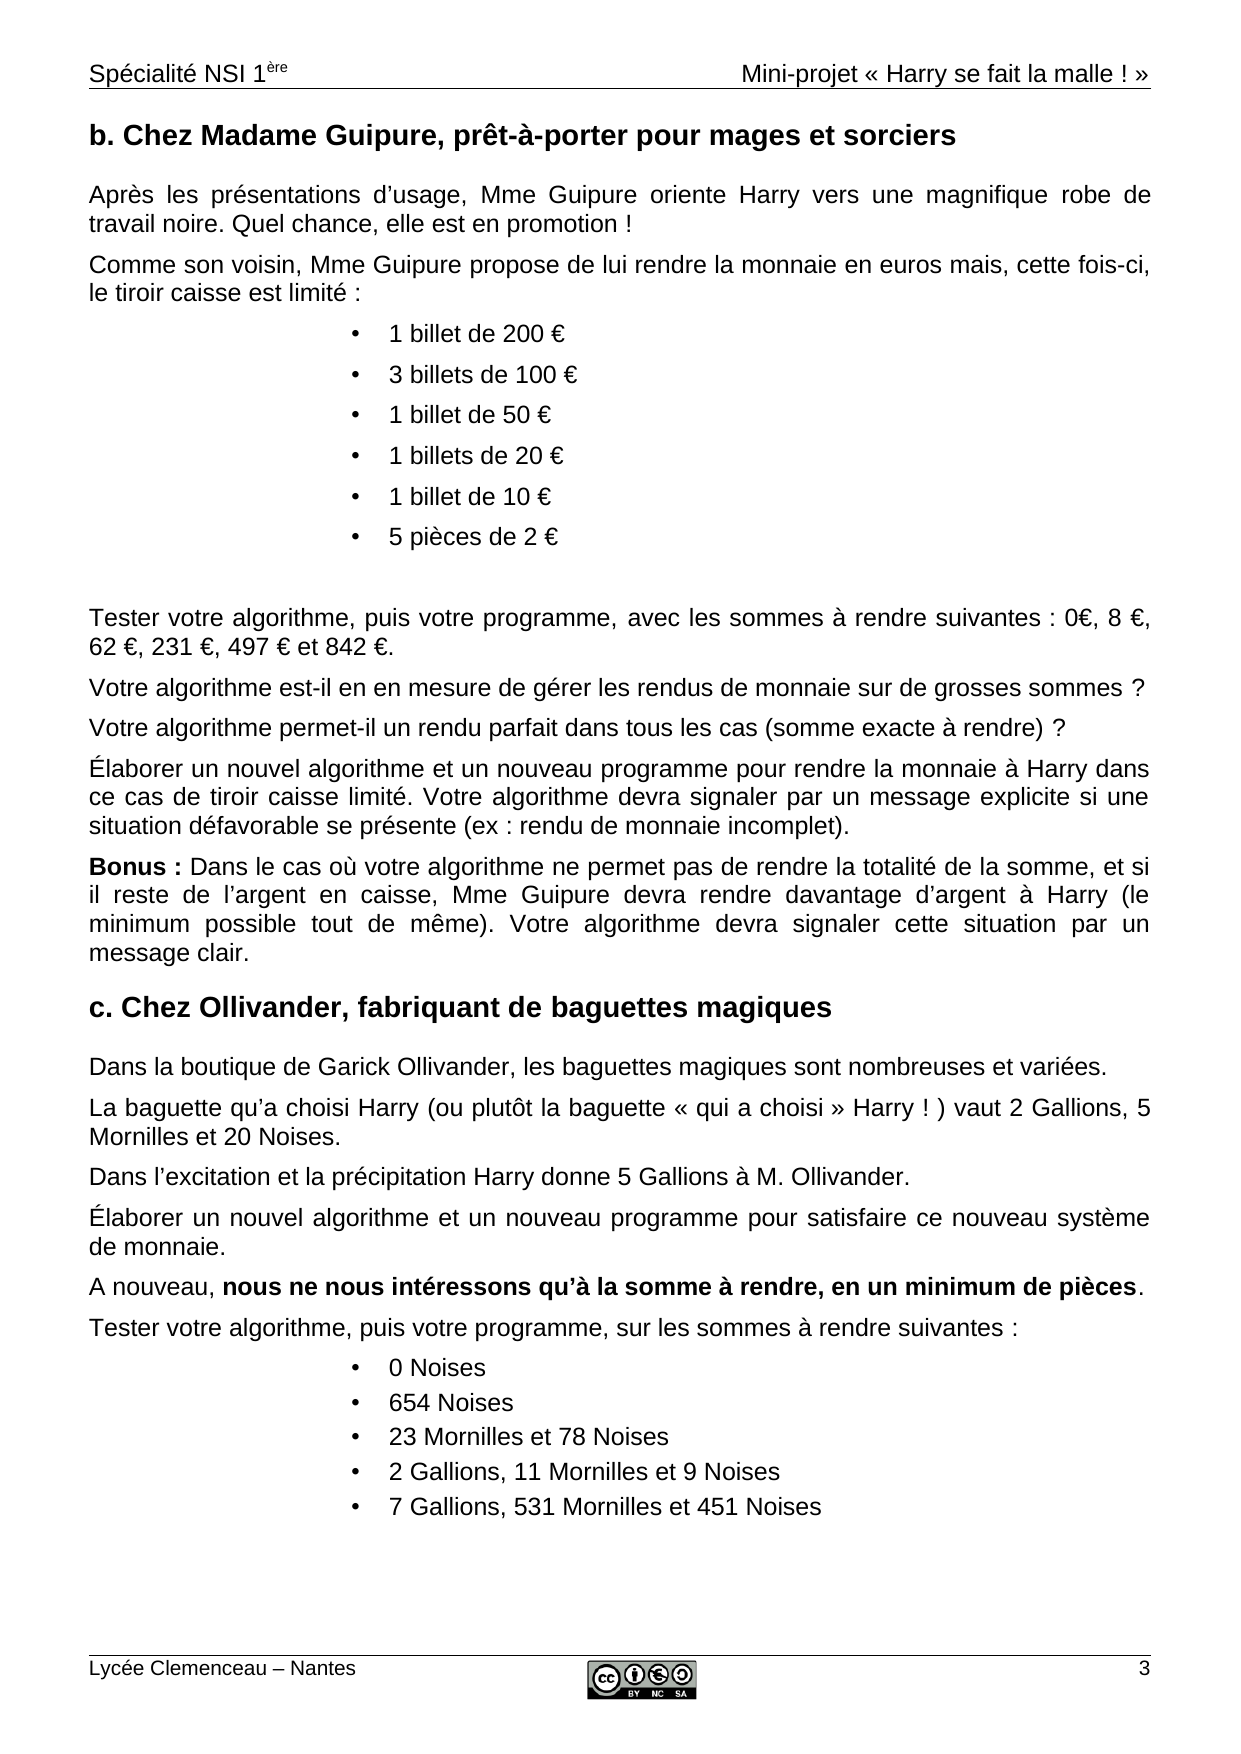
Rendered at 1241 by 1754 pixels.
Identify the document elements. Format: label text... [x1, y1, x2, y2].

list 1 billet de 50 € [351, 400, 1151, 429]
text Élaborer un nouvel algorithme et un nouveau programme pour rendre la monnaie à Harry dans ce cas de tiroir caisse limité. Votre algorithme devra signaler par un message explicite si une situation défavorable se présente (ex : rendu de monnaie incomplet). [89, 753, 1151, 840]
list 5 pièces de 2 € [351, 522, 1151, 551]
text Tester votre algorithme, puis votre programme, avec les sommes à rendre suivantes : 0€, 8 €, 62 €, 231 €, 497 € et 842 €. [89, 603, 1151, 661]
list 654 Noises [351, 1388, 1151, 1417]
text Dans l’excitation et la précipitation Harry donne 5 Gallions à M. Ollivander. [89, 1162, 1151, 1191]
list 3 billets de 100 € [351, 359, 1151, 388]
list 23 Mornilles et 78 Noises [351, 1422, 1151, 1451]
text Votre algorithme est-il en en mesure de gérer les rendus de monnaie sur de grosses sommes ? [89, 672, 1151, 701]
list 7 Gallions, 531 Mornilles et 451 Noises [351, 1492, 1151, 1521]
list 2 Gallions, 11 Mornilles et 9 Noises [351, 1457, 1151, 1486]
text Dans la boutique de Garick Ollivander, les baguettes magiques sont nombreuses et variées. [89, 1052, 1151, 1081]
list 1 billet de 200 € [351, 319, 1151, 348]
text A nouveau, nous ne nous intéressons qu’à la somme à rendre, en un minimum de pièces. [89, 1272, 1151, 1301]
text c. Chez Ollivander, fabriquant de baguettes magiques [89, 990, 1151, 1024]
list 1 billets de 20 € [351, 441, 1151, 470]
text Après les présentations d’usage, Mme Guipure oriente Harry vers une magnifique robe de travail noire. Quel chance, elle est en promotion ! [89, 180, 1151, 238]
text La baguette qu’a choisi Harry (ou plutôt la baguette « qui a choisi » Harry ! ) vaut 2 Gallions, 5 Mornilles et 20 Noises. [89, 1093, 1151, 1150]
list 1 billet de 10 € [351, 481, 1151, 510]
picture [586, 1659, 697, 1700]
text Tester votre algorithme, puis votre programme, sur les sommes à rendre suivantes : [89, 1312, 1151, 1341]
text b. Chez Madame Guipure, prêt-à-porter pour mages et sorciers [89, 118, 1151, 152]
text Bonus : Dans le cas où votre algorithme ne permet pas de rendre la totalité de la somme, et si il reste de l’argent en caisse, Mme Guipure devra rendre davantage d’argent à Harry (le minimum possible tout de même). Votre algorithme devra signaler cette situation par un message clair. [89, 852, 1151, 967]
text Votre algorithme permet-il un rendu parfait dans tous les cas (somme exacte à rendre) ? [89, 713, 1151, 742]
list 0 Noises [351, 1353, 1151, 1382]
text Comme son voisin, Mme Guipure propose de lui rendre la monnaie en euros mais, cette fois-ci, le tiroir caisse est limité : [89, 250, 1151, 307]
text Élaborer un nouvel algorithme et un nouveau programme pour satisfaire ce nouveau système de monnaie. [89, 1203, 1151, 1260]
